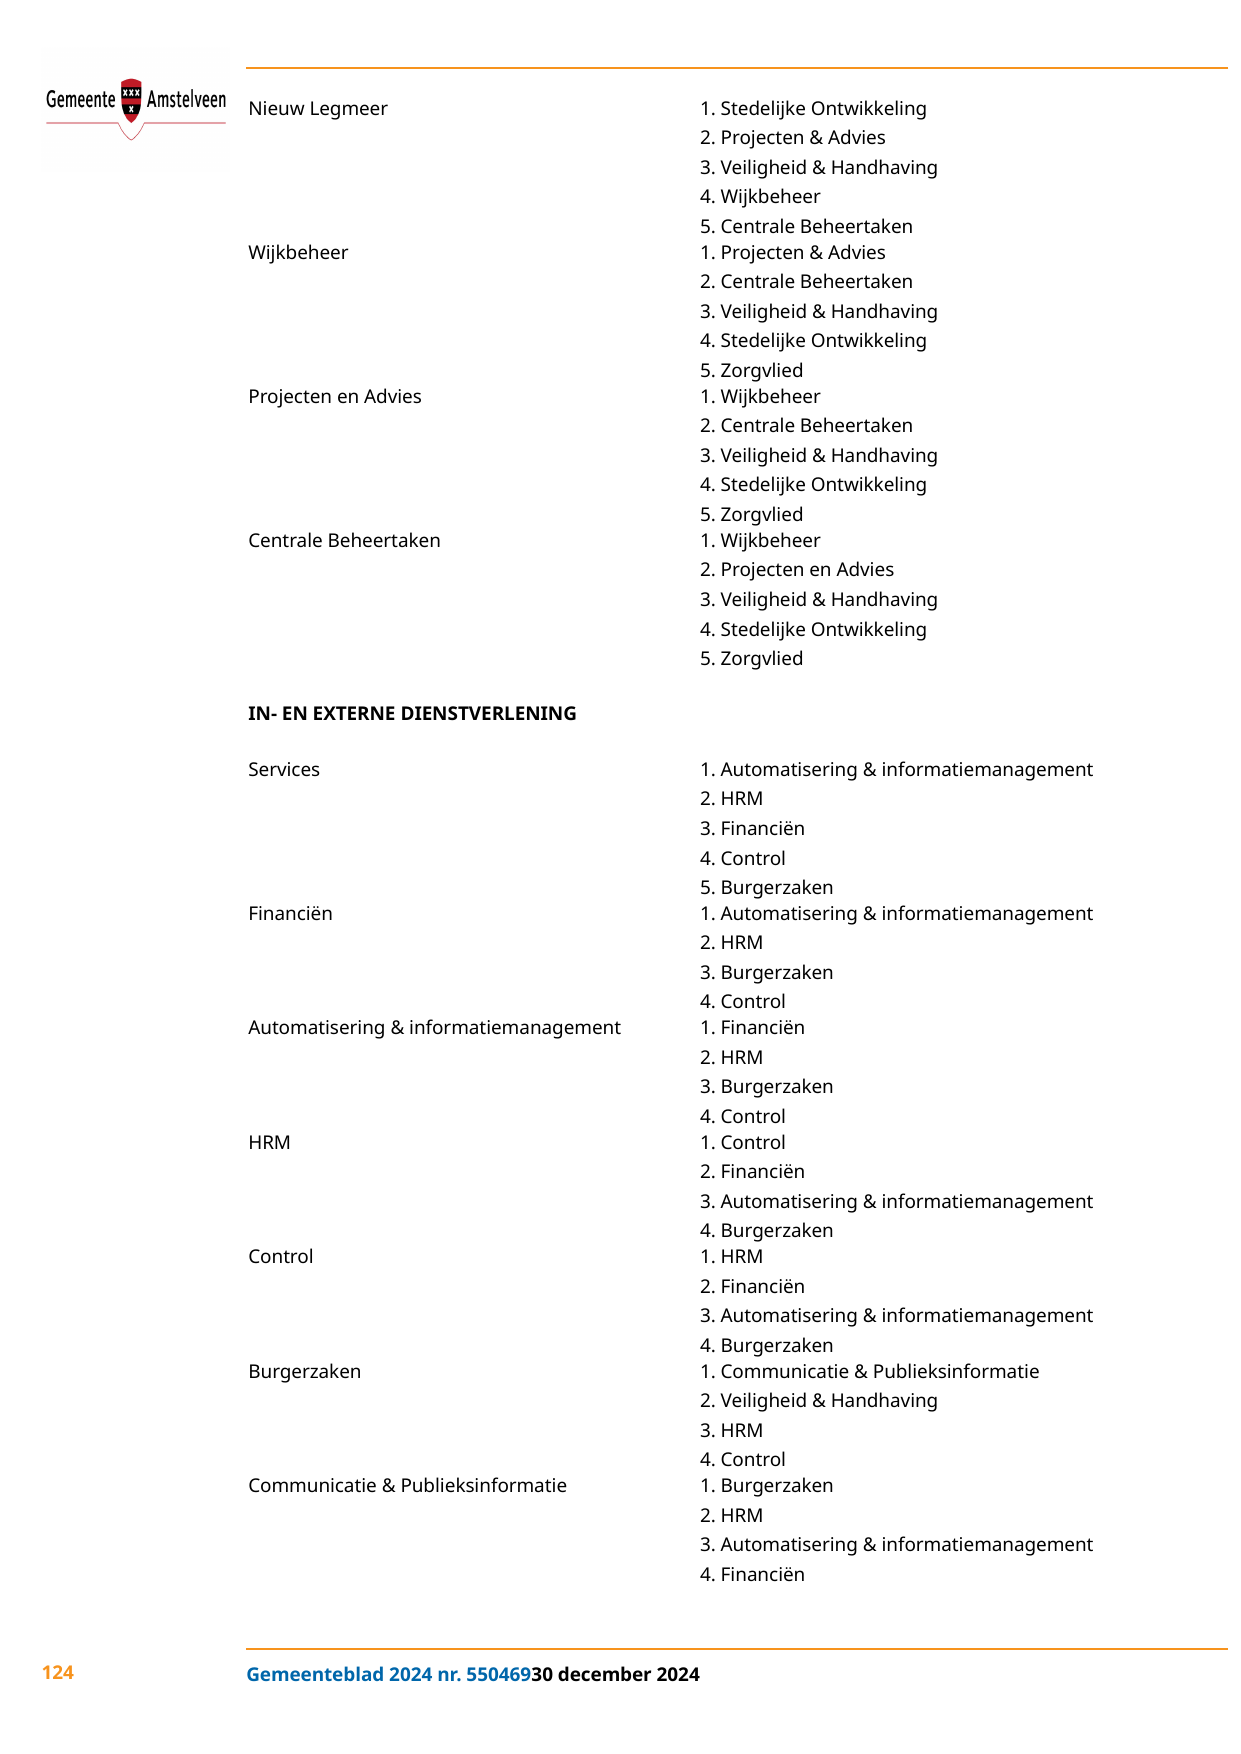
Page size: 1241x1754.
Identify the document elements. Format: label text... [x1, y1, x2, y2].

table_cell Communicatie & Publieksinformatie [248, 1473, 700, 1587]
table_cell 1. Control 2. Financiën 3. Automatisering & informatiemanagement 4. Burgerzaken [700, 1129, 1152, 1243]
table_cell 1. Automatisering & informatiemanagement 2. HRM 3. Burgerzaken 4. Control [700, 900, 1152, 1014]
table_cell Nieuw Legmeer [248, 95, 700, 239]
table_cell Centrale Beheertaken [248, 527, 700, 671]
table_cell Burgerzaken [248, 1358, 700, 1472]
table_cell 1. Communicatie & Publieksinformatie 2. Veiligheid & Handhaving 3. HRM 4. Control [700, 1358, 1152, 1472]
table_cell 1. Wijkbeheer 2. Projecten en Advies 3. Veiligheid & Handhaving 4. Stedelijke Ontwikkeling 5. Zorgvlied [700, 527, 1152, 671]
table_cell 1. HRM 2. Financiën 3. Automatisering & informatiemanagement 4. Burgerzaken [700, 1244, 1152, 1358]
table_cell 1. Stedelijke Ontwikkeling 2. Projecten & Advies 3. Veiligheid & Handhaving 4. Wijkbeheer 5. Centrale Beheertaken [700, 95, 1152, 239]
table_cell 1. Wijkbeheer 2. Centrale Beheertaken 3. Veiligheid & Handhaving 4. Stedelijke Ontwikkeling 5. Zorgvlied [700, 383, 1152, 527]
table_cell Projecten en Advies [248, 383, 700, 527]
table_cell 1. Financiën 2. HRM 3. Burgerzaken 4. Control [700, 1015, 1152, 1129]
table_cell HRM [248, 1129, 700, 1243]
table_cell 1. Burgerzaken 2. HRM 3. Automatisering & informatiemanagement 4. Financiën [700, 1473, 1152, 1587]
picture [41, 47, 231, 172]
table_cell Control [248, 1244, 700, 1358]
table_cell 1. Automatisering & informatiemanagement 2. HRM 3. Financiën 4. Control 5. Burgerzaken [700, 756, 1152, 900]
table_cell Services [248, 756, 700, 900]
table_cell 1. Projecten & Advies 2. Centrale Beheertaken 3. Veiligheid & Handhaving 4. Stedelijke Ontwikkeling 5. Zorgvlied [700, 239, 1152, 383]
table_cell Wijkbeheer [248, 239, 700, 383]
table_cell IN- EN EXTERNE DIENSTVERLENING [248, 671, 1152, 756]
table_cell Automatisering & informatiemanagement [248, 1015, 700, 1129]
table_cell Financiën [248, 900, 700, 1014]
